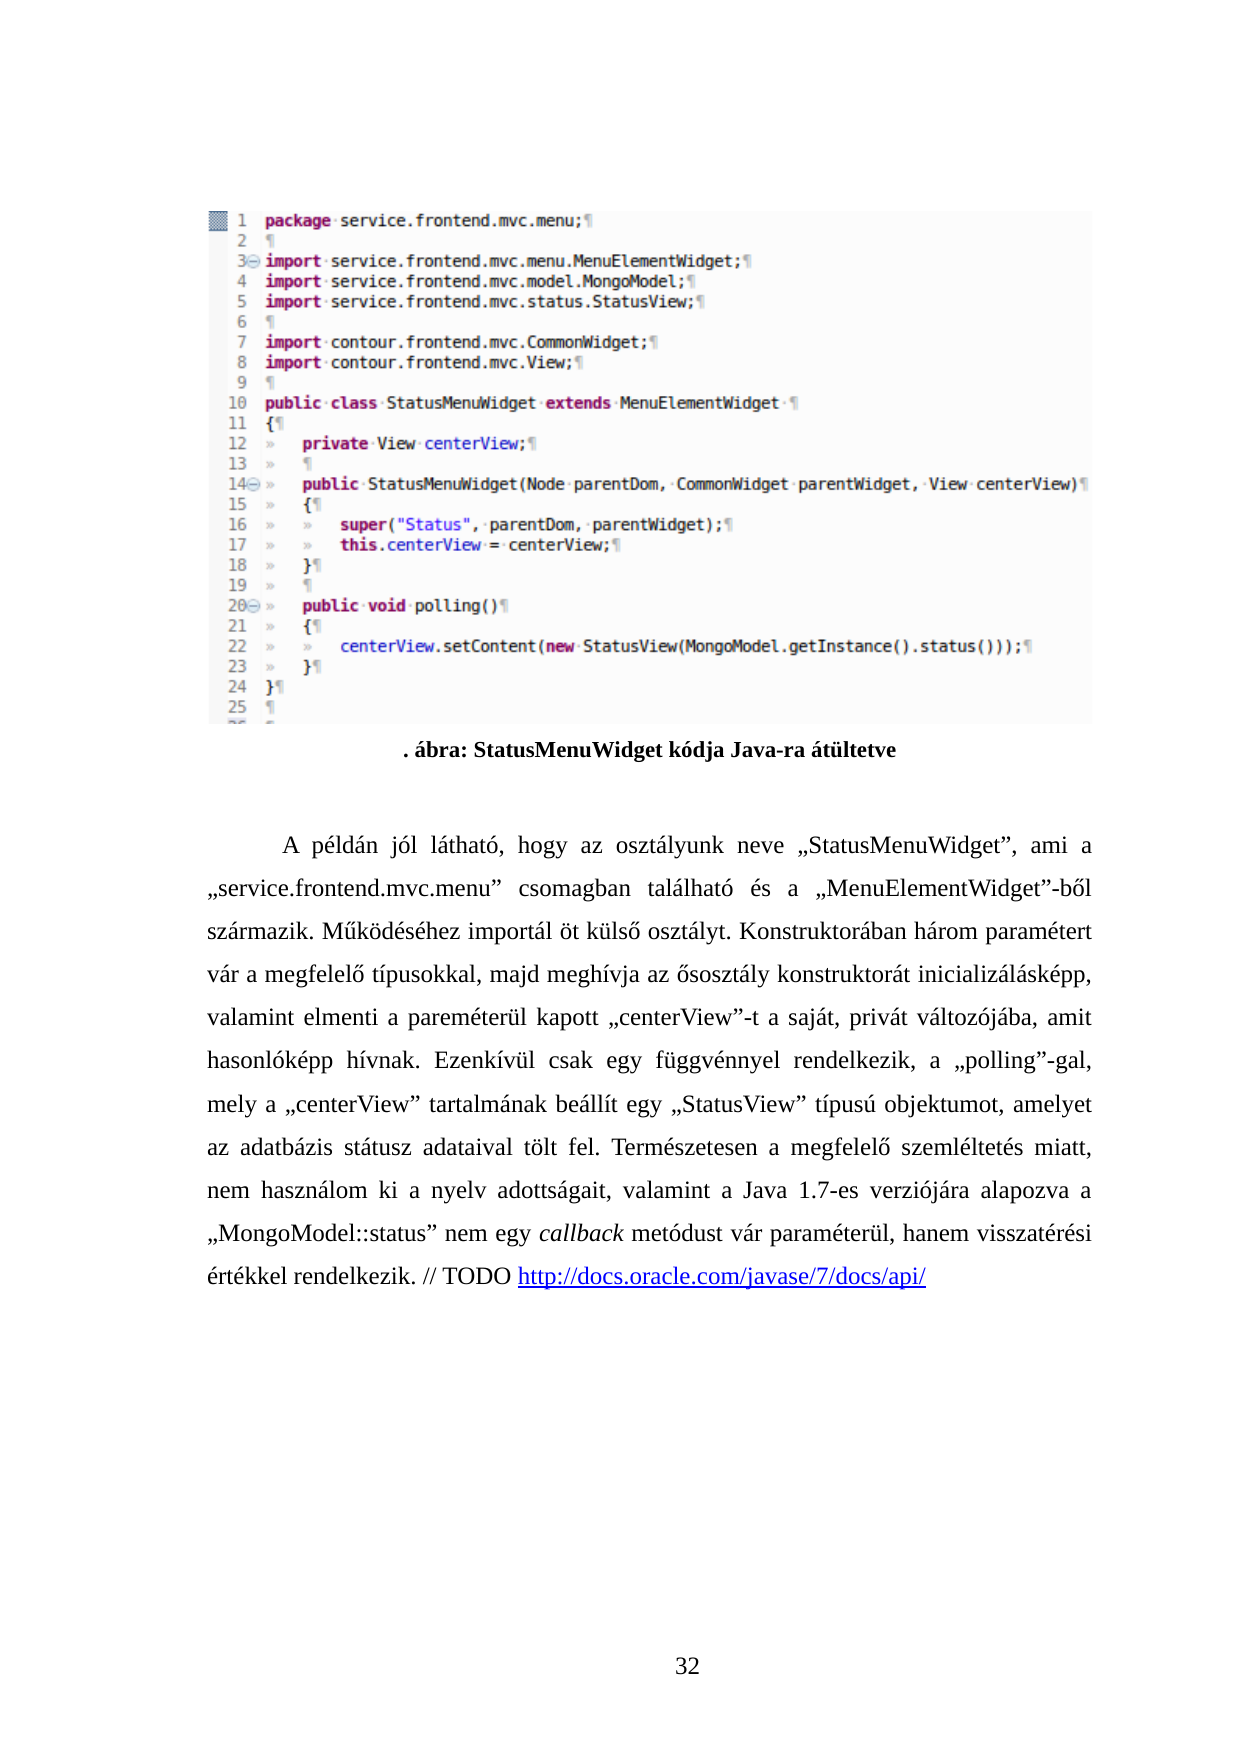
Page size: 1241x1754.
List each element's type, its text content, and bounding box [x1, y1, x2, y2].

text A példán jól látható, hogy az osztályunk neve „StatusMenuWidget”, ami a „service.frontend.mvc.menu” csomagban található és a „MenuElementWidget”-ből származik. Működéséhez importál öt külső osztályt. Konstruktorában három paramétert vár a megfelelő típusokkal, majd meghívja az ősosztály konstruktorát inicializálásképp, valamint elmenti a pareméterül kapott „centerView”-t a saját, privát változójába, amit hasonlóképp hívnak. Ezenkívül csak egy függvénnyel rendelkezik, a „polling”-gal, mely a „centerView” tartalmának beállít egy „StatusView” típusú objektumot, amelyet az adatbázis státusz adataival tölt fel. Természetesen a megfelelő szemléltetés miatt, nem használom ki a nyelv adottságait, valamint a Java 1.7-es verziójára alapozva a „MongoModel::status” nem egy callback metódust vár paraméterül, hanem visszatérési értékkel rendelkezik. // TODO http://docs.oracle.com/javase/7/docs/api/ [207, 830, 1092, 1290]
picture [206, 211, 1093, 724]
text . ábra: StatusMenuWidget kódja Java-ra átültetve [207, 724, 1092, 763]
